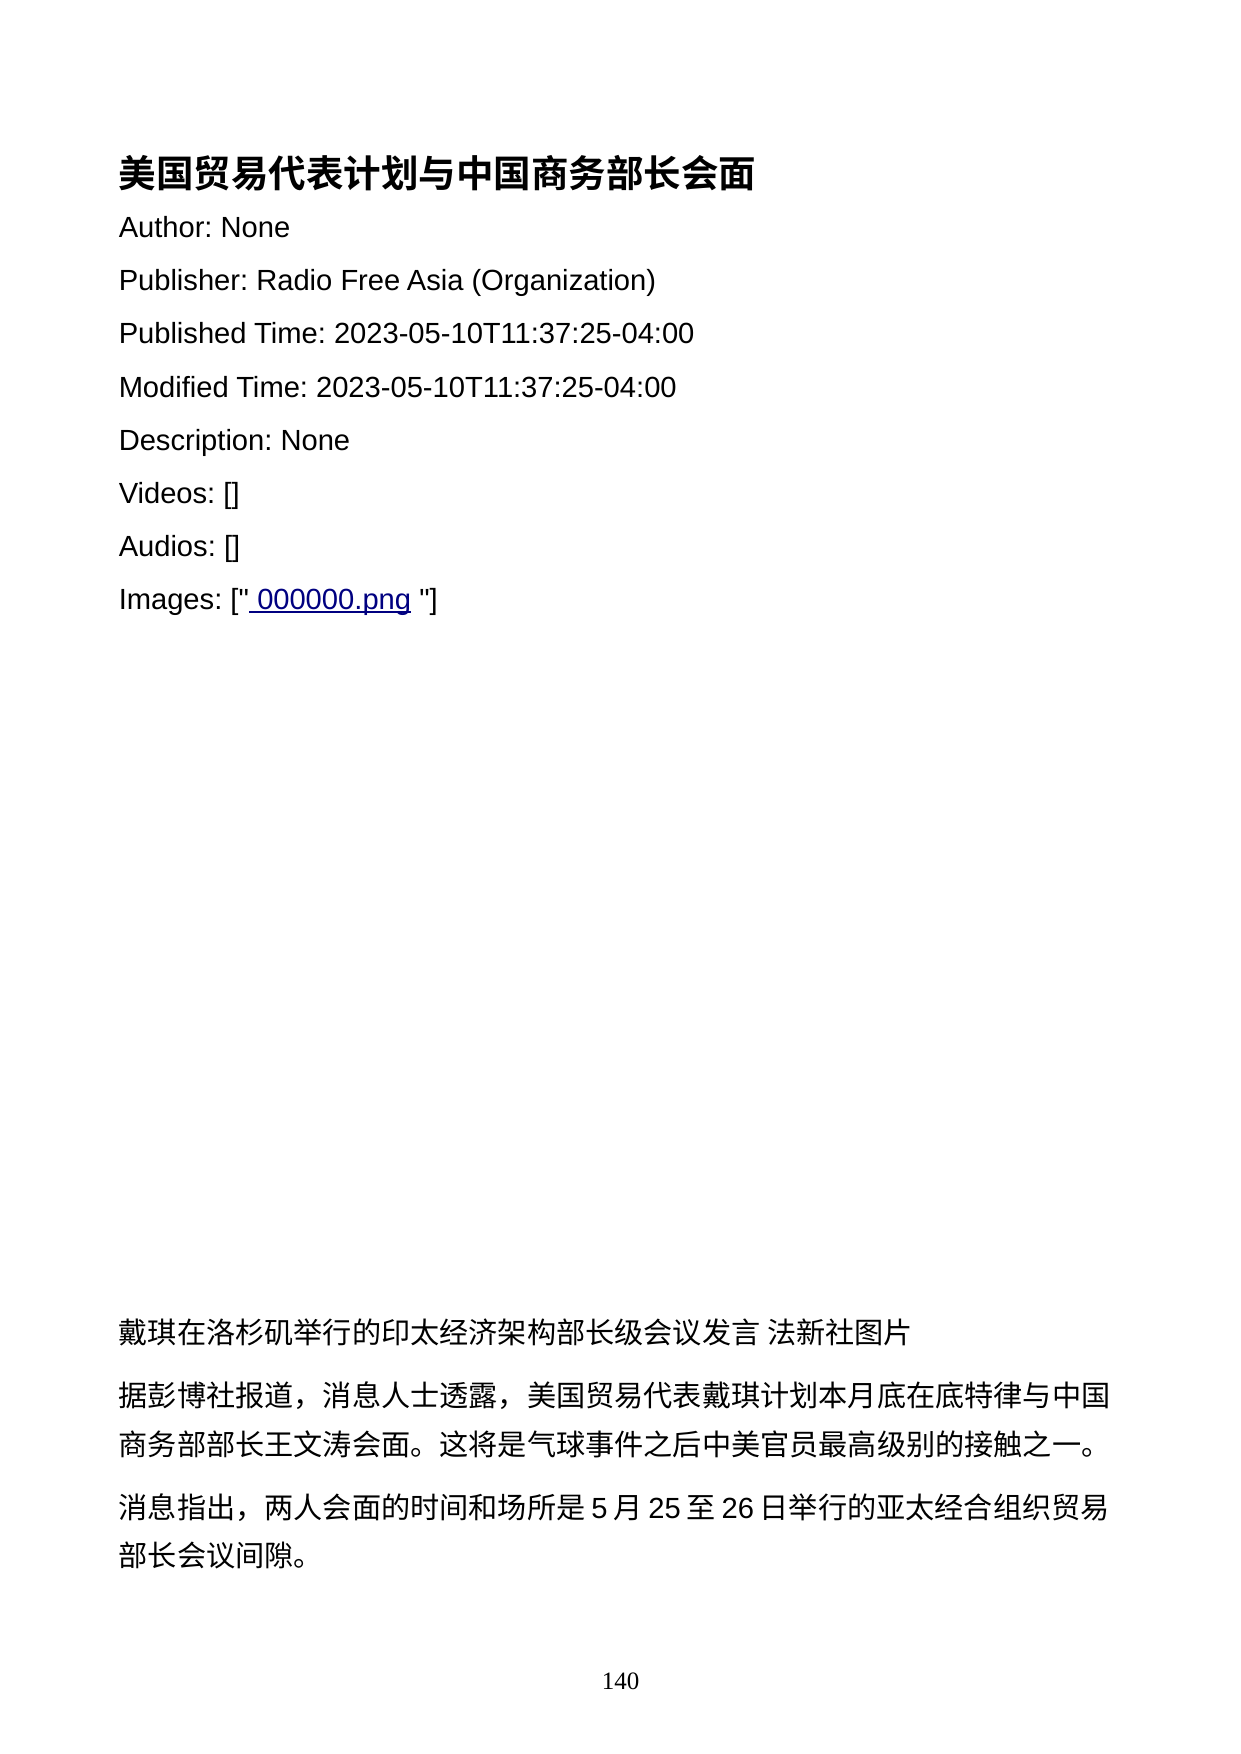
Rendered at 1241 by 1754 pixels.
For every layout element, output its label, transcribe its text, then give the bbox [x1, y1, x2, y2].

text Videos: [] [118, 476, 1122, 509]
text Modified Time: 2023-05-10T11:37:25-04:00 [118, 370, 1122, 403]
text Images: [" 000000.png "] [118, 582, 1122, 616]
text 戴琪在洛杉矶举行的印太经济架构部长级会议发言 法新社图片 [118, 635, 1122, 1352]
subtitle 美国贸易代表计划与中国商务部长会面 [118, 143, 1122, 198]
text Audios: [] [118, 529, 1122, 563]
text 消息指出，两人会面的时间和场所是5月25至26日举行的亚太经合组织贸易部长会议间隙。 [118, 1484, 1122, 1575]
text Publisher: Radio Free Asia (Organization) [118, 263, 1122, 297]
text Published Time: 2023-05-10T11:37:25-04:00 [118, 317, 1122, 350]
text Description: None [118, 423, 1122, 456]
text 据彭博社报道，消息人士透露，美国贸易代表戴琪计划本月底在底特律与中国商务部部长王文涛会面。这将是气球事件之后中美官员最高级别的接触之一。 [118, 1372, 1122, 1463]
text Author: None [118, 210, 1122, 244]
